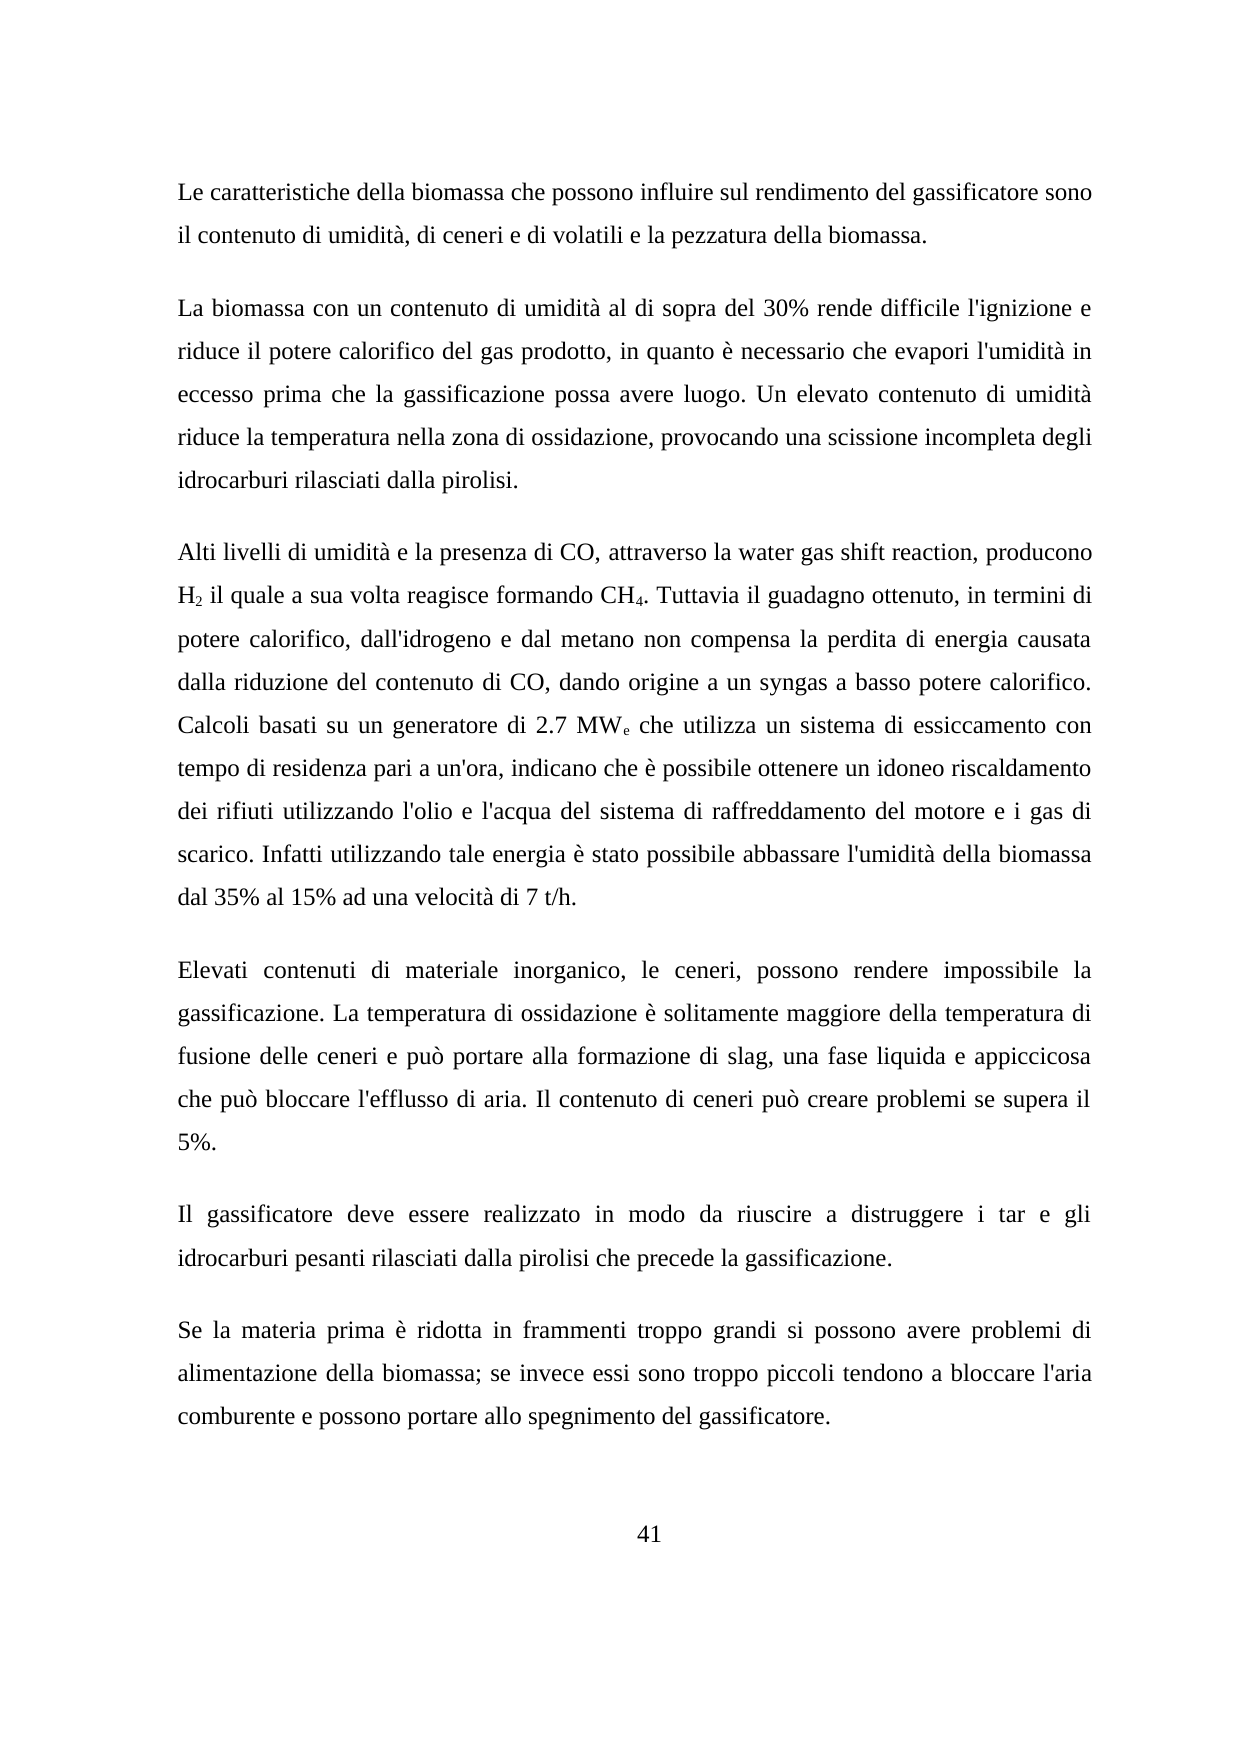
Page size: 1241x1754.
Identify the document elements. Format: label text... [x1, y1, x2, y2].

text La biomassa con un contenuto di umidità al di sopra del 30% rende difficile l'ignizione e riduce il potere calorifico del gas prodotto, in quanto è necessario che evapori l'umidità in eccesso prima che la gassificazione possa avere luogo. Un elevato contenuto di umidità riduce la temperatura nella zona di ossidazione, provocando una scissione incompleta degli idrocarburi rilasciati dalla pirolisi. [177, 293, 1093, 494]
text Le caratteristiche della biomassa che possono influire sul rendimento del gassificatore sono il contenuto di umidità, di ceneri e di volatili e la pezzatura della biomassa. [177, 177, 1093, 249]
text Il gassificatore deve essere realizzato in modo da riuscire a distruggere i tar e gli idrocarburi pesanti rilasciati dalla pirolisi che precede la gassificazione. [177, 1199, 1093, 1271]
text Alti livelli di umidità e la presenza di CO, attraverso la water gas shift reaction, producono H2 il quale a sua volta reagisce formando CH4. Tuttavia il guadagno ottenuto, in termini di potere calorifico, dall'idrogeno e dal metano non compensa la perdita di energia causata dalla riduzione del contenuto di CO, dando origine a un syngas a basso potere calorifico. Calcoli basati su un generatore di 2.7 MWe che utilizza un sistema di essiccamento con tempo di residenza pari a un'ora, indicano che è possibile ottenere un idoneo riscaldamento dei rifiuti utilizzando l'olio e l'acqua del sistema di raffreddamento del motore e i gas di scarico. Infatti utilizzando tale energia è stato possibile abbassare l'umidità della biomassa dal 35% al 15% ad una velocità di 7 t/h. [177, 537, 1093, 911]
text Elevati contenuti di materiale inorganico, le ceneri, possono rendere impossibile la gassificazione. La temperatura di ossidazione è solitamente maggiore della temperatura di fusione delle ceneri e può portare alla formazione di slag, una fase liquida e appiccicosa che può bloccare l'efflusso di aria. Il contenuto di ceneri può creare problemi se supera il 5%. [177, 955, 1093, 1156]
text Se la materia prima è ridotta in frammenti troppo grandi si possono avere problemi di alimentazione della biomassa; se invece essi sono troppo piccoli tendono a bloccare l'aria comburente e possono portare allo spegnimento del gassificatore. [177, 1315, 1093, 1430]
